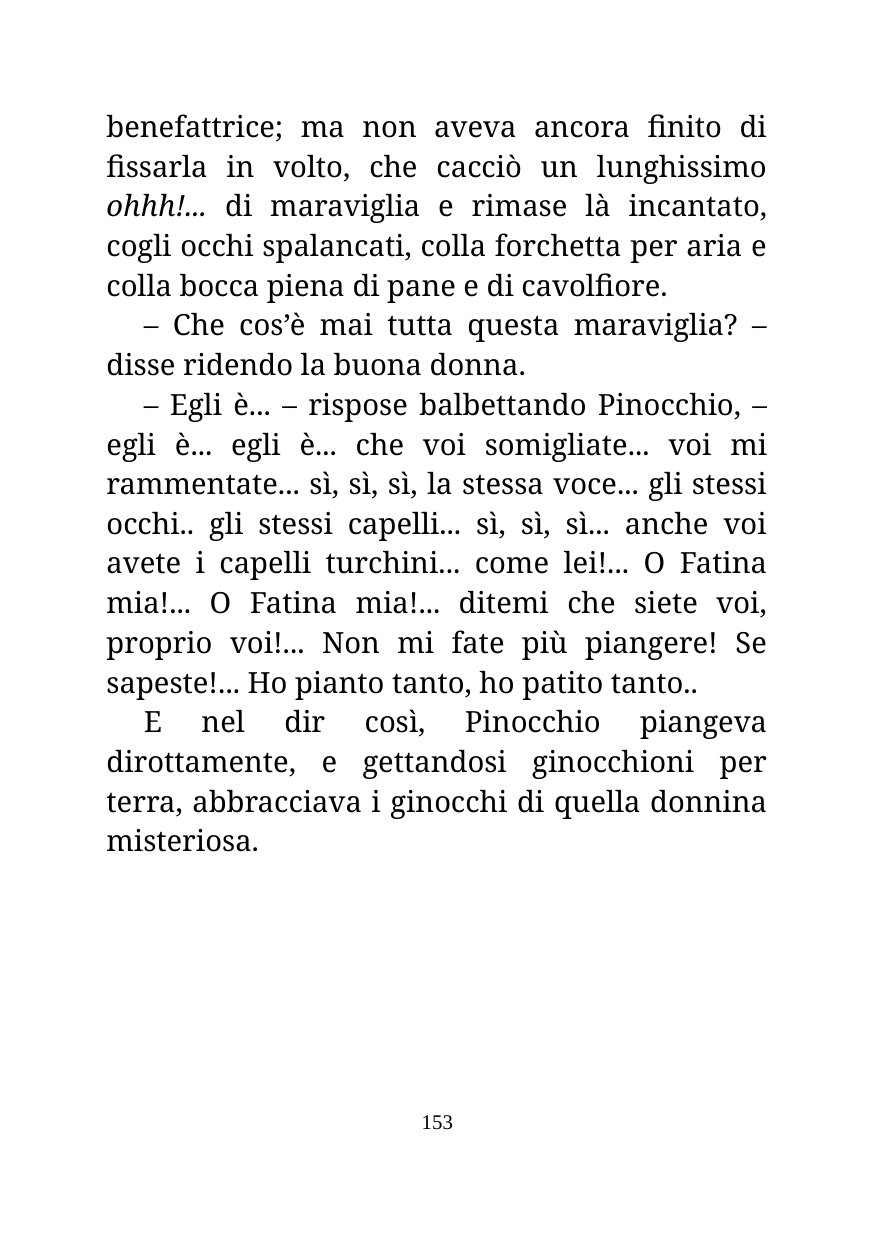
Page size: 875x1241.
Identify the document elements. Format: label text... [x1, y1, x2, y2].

text – Che cos’è mai tutta questa maraviglia? – disse ridendo la buona donna. [106, 305, 768, 384]
text benefattrice; ma non aveva ancora finito di fissarla in volto, che cacciò un lunghissimo ohhh!... di maraviglia e rimase là incantato, cogli occhi spalancati, colla forchetta per aria e colla bocca piena di pane e di cavolfiore. [106, 106, 768, 305]
text E nel dir così, Pinocchio piangeva dirottamente, e gettandosi ginocchioni per terra, abbracciava i ginocchi di quella donnina misteriosa. [106, 702, 768, 860]
text – Egli è... – rispose balbettando Pinocchio, – egli è... egli è... che voi somigliate... voi mi rammentate... sì, sì, sì, la stessa voce... gli stessi occhi.. gli stessi capelli... sì, sì, sì... anche voi avete i capelli turchini... come lei!... O Fatina mia!... O Fatina mia!... ditemi che siete voi, proprio voi!... Non mi fate più piangere! Se sapeste!... Ho pianto tanto, ho patito tanto.. [106, 384, 768, 702]
